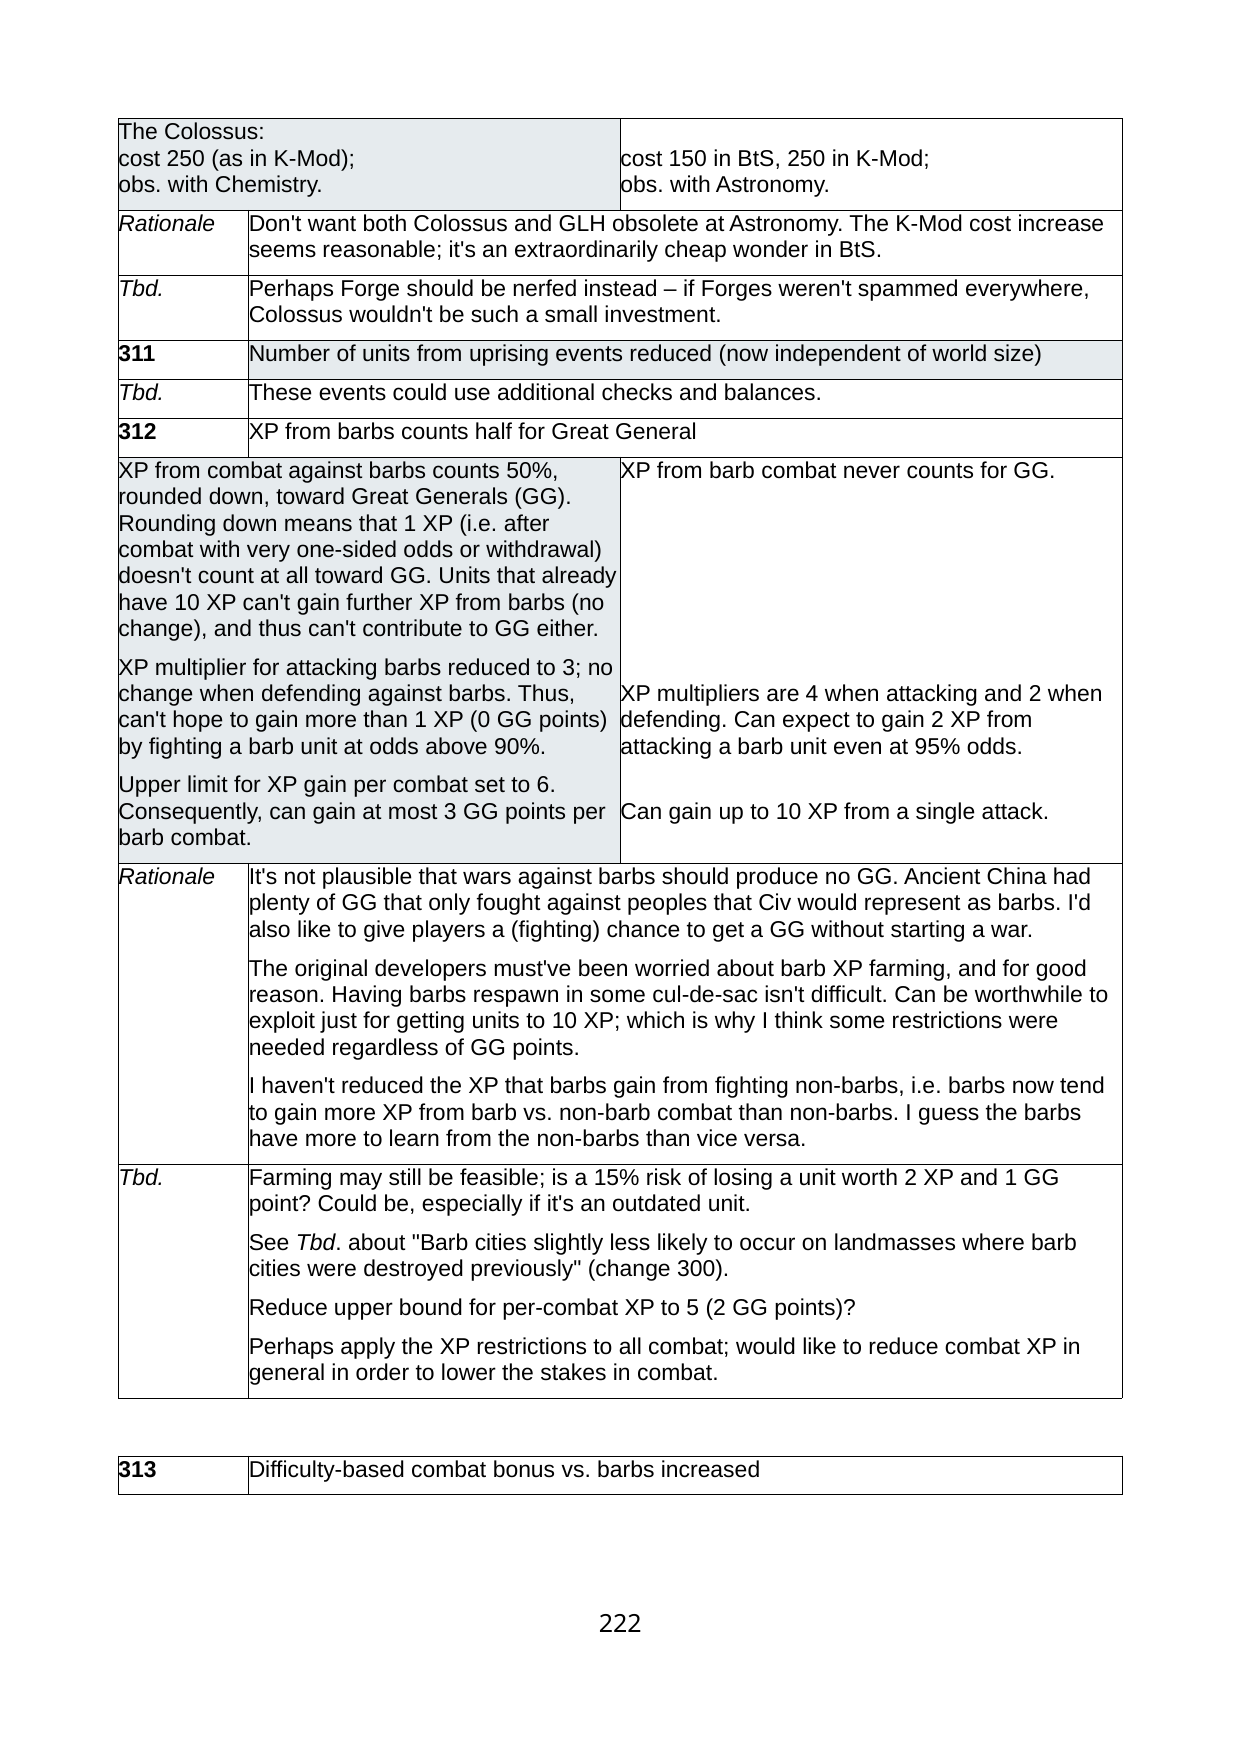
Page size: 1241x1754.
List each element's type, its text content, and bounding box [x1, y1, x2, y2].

table_cell 312 [119, 419, 248, 457]
table_cell Rationale [119, 864, 248, 1164]
table_cell These events could use additional checks and balances. [249, 380, 1122, 418]
table_cell XP from barbs counts half for Great General [249, 419, 1122, 457]
table_header Difficulty-based combat bonus vs. barbs increased [249, 1457, 1122, 1494]
table_cell Perhaps Forge should be nerfed instead – if Forges weren't spammed everywhere, Colossus wouldn't be such a small investment. [249, 276, 1122, 340]
table_cell cost 150 in BtS, 250 in K-Mod; obs. with Astronomy. [621, 119, 1122, 210]
table_cell XP from barb combat never counts for GG. XP multipliers are 4 when attacking and 2 when defending. Can expect to gain 2 XP from attacking a barb unit even at 95% odds. Can gain up to 10 XP from a single attack. [621, 458, 1122, 863]
table_cell It's not plausible that wars against barbs should produce no GG. Ancient China had plenty of GG that only fought against peoples that Civ would represent as barbs. I'd also like to give players a (fighting) chance to get a GG without starting a war. The original developers must've been worried about barb XP farming, and for good reason. Having barbs respawn in some cul-de-sac isn't difficult. Can be worthwhile to exploit just for getting units to 10 XP; which is why I think some restrictions were needed regardless of GG points. I haven't reduced the XP that barbs gain from fighting non-barbs, i.e. barbs now tend to gain more XP from barb vs. non-barb combat than non-barbs. I guess the barbs have more to learn from the non-barbs than vice versa. [249, 864, 1122, 1164]
table_header 313 [119, 1457, 248, 1494]
table_cell Tbd. [119, 1165, 248, 1398]
table_cell XP from combat against barbs counts 50%, rounded down, toward Great Generals (GG). Rounding down means that 1 XP (i.e. after combat with very one-sided odds or withdrawal) doesn't count at all toward GG. Units that already have 10 XP can't gain further XP from barbs (no change), and thus can't contribute to GG either. XP multiplier for attacking barbs reduced to 3; no change when defending against barbs. Thus, can't hope to gain more than 1 XP (0 GG points) by fighting a barb unit at odds above 90%. Upper limit for XP gain per combat set to 6. Consequently, can gain at most 3 GG points per barb combat. [119, 458, 620, 863]
table_cell The Colossus: cost 250 (as in K-Mod); obs. with Chemistry. [119, 119, 620, 210]
table_cell Don't want both Colossus and GLH obsolete at Astronomy. The K-Mod cost increase seems reasonable; it's an extraordinarily cheap wonder in BtS. [249, 211, 1122, 275]
table_cell Number of units from uprising events reduced (now independent of world size) [249, 341, 1122, 379]
table_cell Tbd. [119, 276, 248, 340]
table_cell Rationale [119, 211, 248, 275]
table_cell Tbd. [119, 380, 248, 418]
table_cell 311 [119, 341, 248, 379]
table_cell Farming may still be feasible; is a 15% risk of losing a unit worth 2 XP and 1 GG point? Could be, especially if it's an outdated unit. See Tbd. about "Barb cities slightly less likely to occur on landmasses where barb cities were destroyed previously" (change 300). Reduce upper bound for per-combat XP to 5 (2 GG points)? Perhaps apply the XP restrictions to all combat; would like to reduce combat XP in general in order to lower the stakes in combat. [249, 1165, 1122, 1398]
